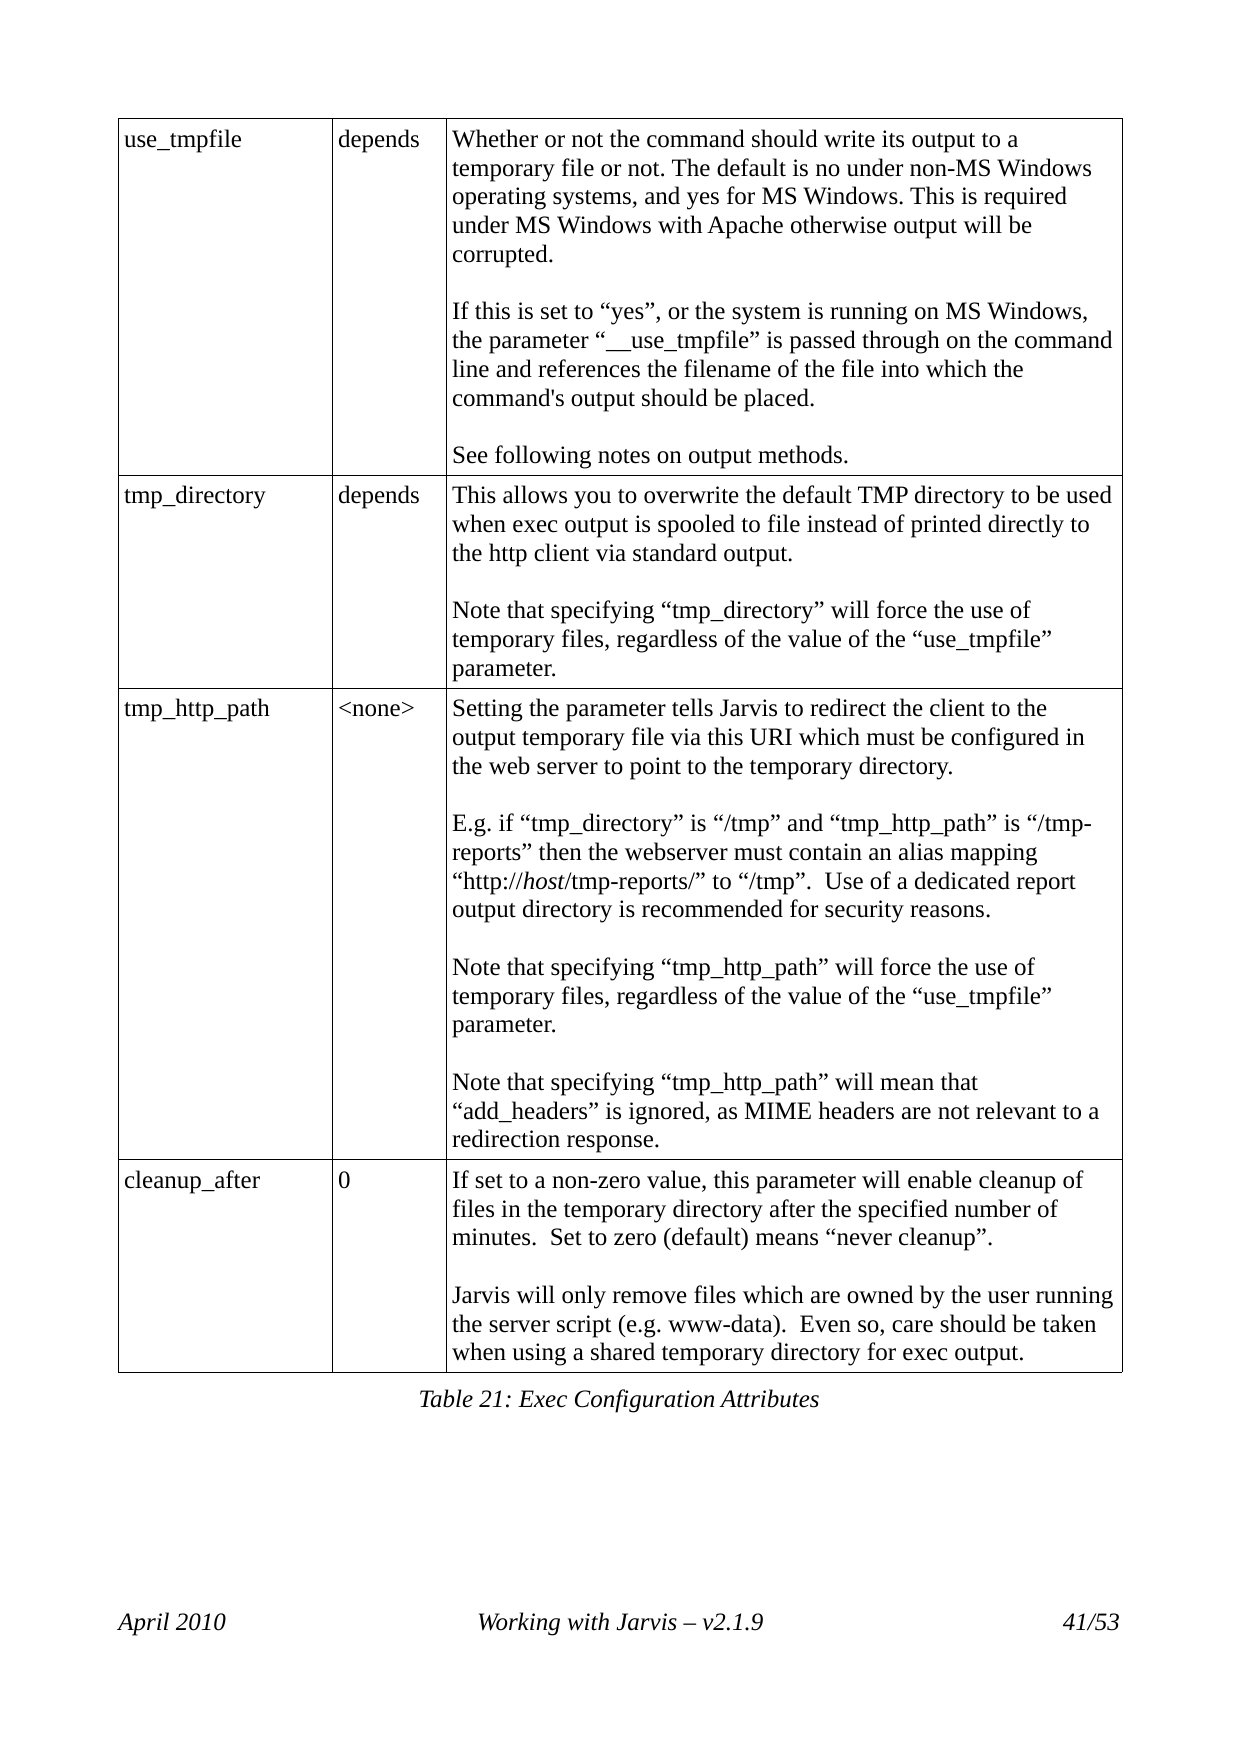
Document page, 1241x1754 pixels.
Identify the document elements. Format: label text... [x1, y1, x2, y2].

table_cell If set to a non-zero value, this parameter will enable cleanup of files in the temporary directory after the specified number of minutes. Set to zero (default) means “never cleanup”. Jarvis will only remove files which are owned by the user running the server script (e.g. www-data). Even so, care should be taken when using a shared temporary directory for exec output. [447, 1160, 1122, 1372]
text Table 21: Exec Configuration Attributes [118, 1384, 1122, 1413]
table_cell use_tmpfile [119, 119, 332, 475]
table_cell cleanup_after [119, 1160, 332, 1372]
table_cell tmp_http_path [119, 689, 332, 1159]
table_cell depends [333, 119, 446, 475]
table_cell Whether or not the command should write its output to a temporary file or not. The default is no under non-MS Windows operating systems, and yes for MS Windows. This is required under MS Windows with Apache otherwise output will be corrupted. If this is set to “yes”, or the system is running on MS Windows, the parameter “__use_tmpfile” is passed through on the command line and references the filename of the file into which the command's output should be placed. See following notes on output methods. [447, 119, 1122, 475]
table_cell This allows you to overwrite the default TMP directory to be used when exec output is spooled to file instead of printed directly to the http client via standard output. Note that specifying “tmp_directory” will force the use of temporary files, regardless of the value of the “use_tmpfile” parameter. [447, 476, 1122, 687]
table_cell Setting the parameter tells Jarvis to redirect the client to the output temporary file via this URI which must be configured in the web server to point to the temporary directory. E.g. if “tmp_directory” is “/tmp” and “tmp_http_path” is “/tmp-reports” then the webserver must contain an alias mapping “http://host/tmp-reports/” to “/tmp”. Use of a dedicated report output directory is recommended for security reasons. Note that specifying “tmp_http_path” will force the use of temporary files, regardless of the value of the “use_tmpfile” parameter. Note that specifying “tmp_http_path” will mean that “add_headers” is ignored, as MIME headers are not relevant to a redirection response. [447, 689, 1122, 1159]
table_cell tmp_directory [119, 476, 332, 687]
table_cell depends [333, 476, 446, 687]
table_cell <none> [333, 689, 446, 1159]
table_cell 0 [333, 1160, 446, 1372]
